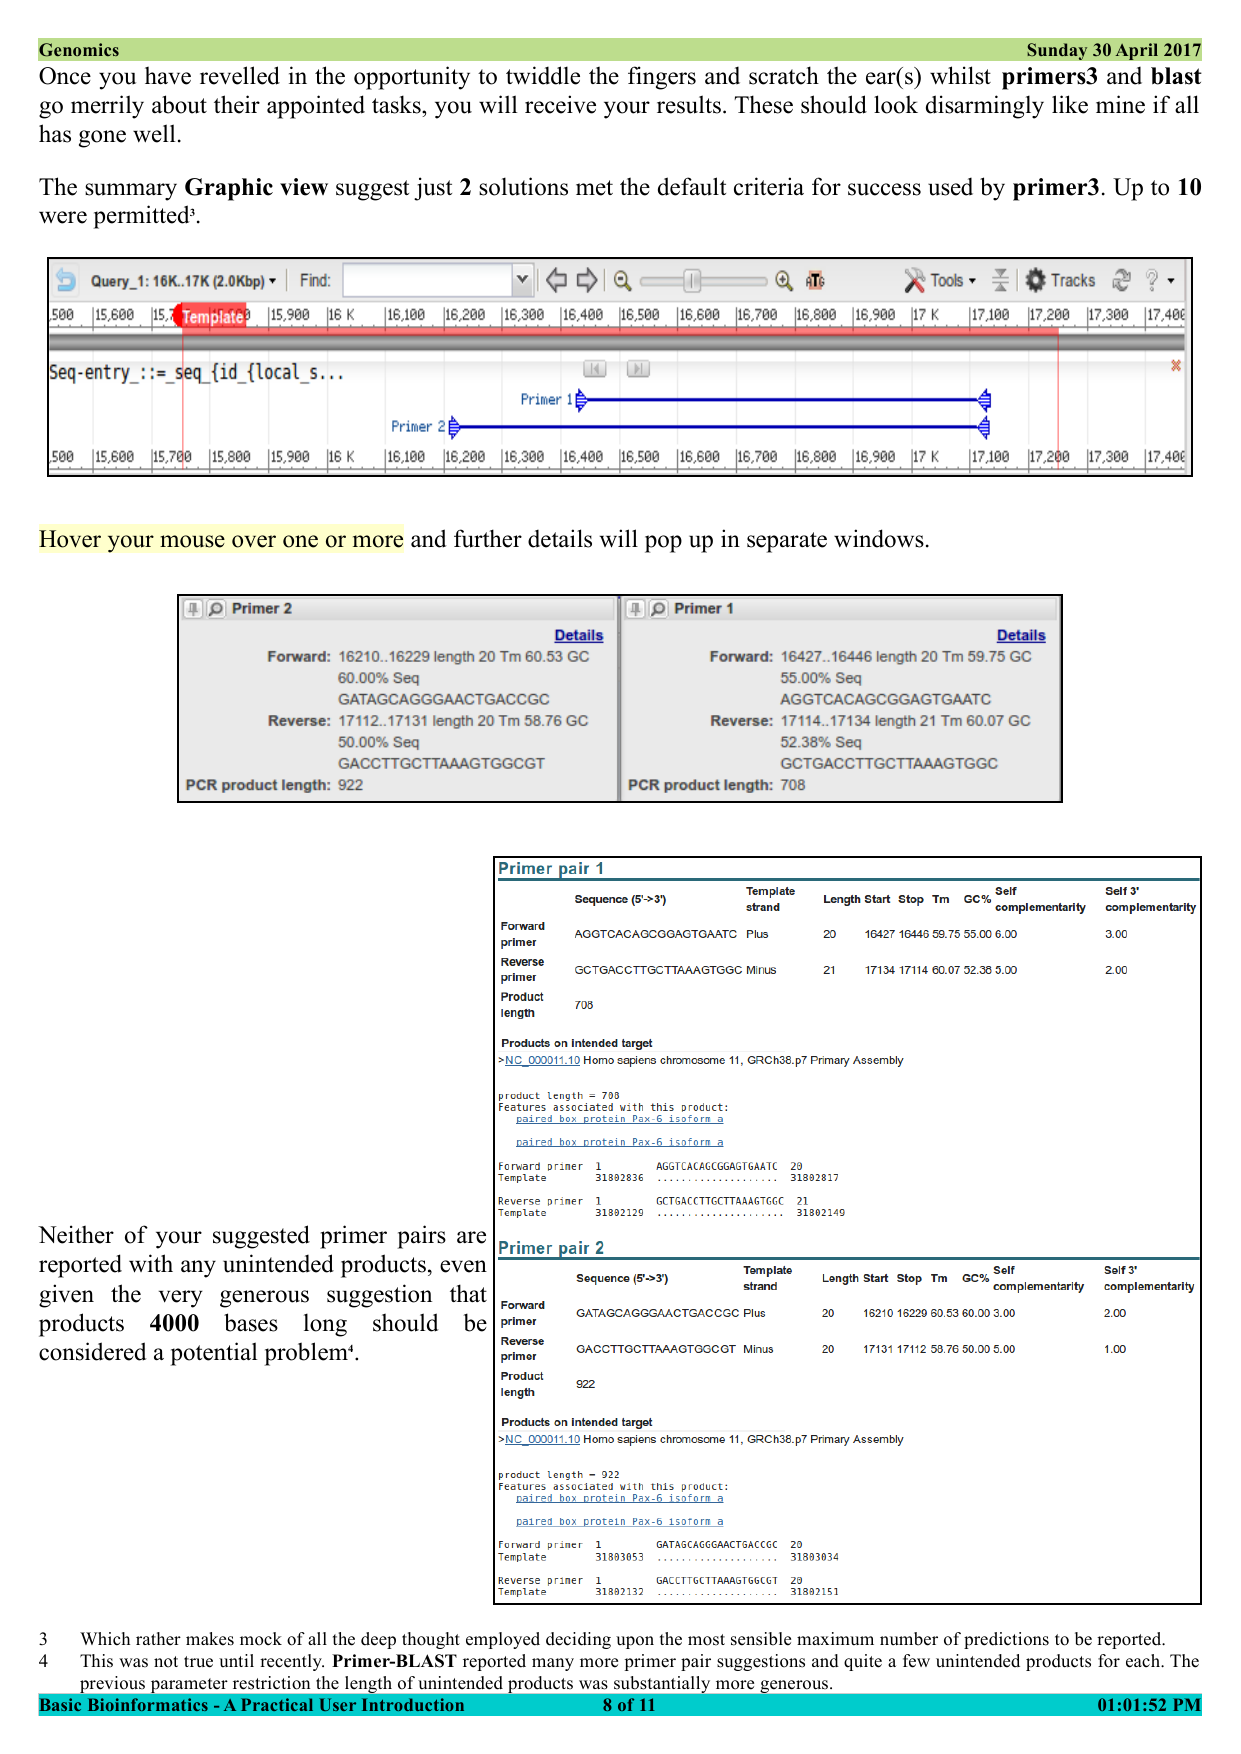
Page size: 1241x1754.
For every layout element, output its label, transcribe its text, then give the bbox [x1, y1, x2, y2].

text Neither of your suggested primer pairs are reported with any unintended products, even given the very generous suggestion that products 4000 bases long should be considered a potential problem. [38, 1220, 493, 1366]
picture [49, 259, 1191, 475]
picture [495, 858, 1200, 1603]
text The summary Graphic view suggest just 2 solutions met the default criteria for success used by primer3. Up to 10 were permitted. [38, 171, 1202, 229]
text Which rather makes mock of all the deep thought employed deciding upon the most sensible maximum number of predictions to be reported. [38, 1627, 1202, 1649]
text Once you have revelled in the opportunity to twiddle the fingers and scratch the ear(s) whilst primers3 and blast go merrily about their appointed tasks, you will receive your results. These should look disarmingly like mine if all has gone well. [38, 61, 1202, 148]
text Hover your mouse over one or more and further details will pop up in separate windows. [38, 475, 1202, 553]
picture [179, 596, 1061, 801]
text This was not true until recently. Primer-BLAST reported many more primer pair suggestions and quite a few unintended products for each. The previous parameter restriction the length of unintended products was substantially more generous. [38, 1649, 1202, 1693]
